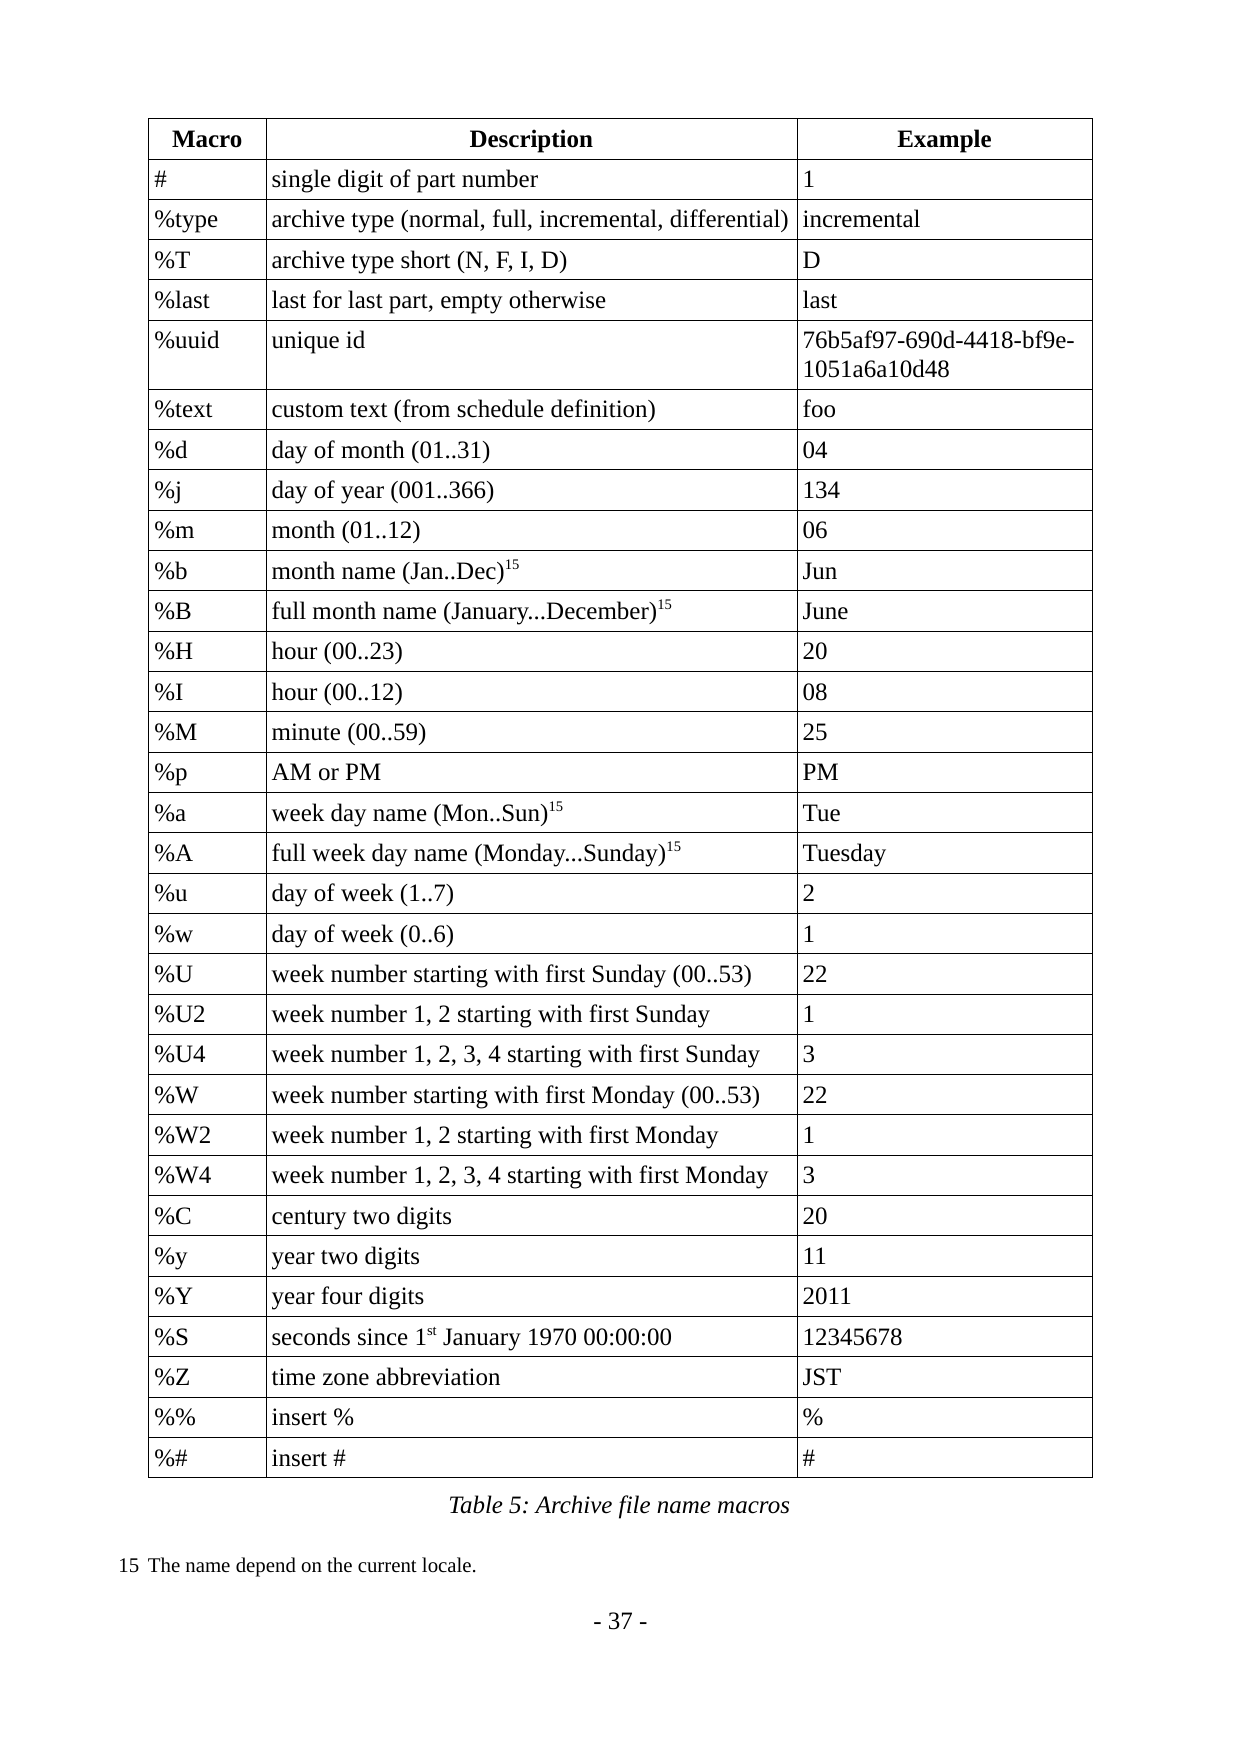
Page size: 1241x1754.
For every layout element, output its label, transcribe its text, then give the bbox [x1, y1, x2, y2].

table_cell year two digits [267, 1236, 797, 1276]
table_cell %I [149, 672, 266, 711]
table_cell day of year (001..366) [267, 470, 797, 510]
table_cell week number starting with first Sunday (00..53) [267, 954, 797, 993]
table_cell %text [149, 390, 266, 429]
table_cell time zone abbreviation [267, 1357, 797, 1397]
table_cell %Z [149, 1357, 266, 1397]
table_cell %W2 [149, 1115, 266, 1155]
table_cell year four digits [267, 1277, 797, 1316]
table_cell %A [149, 833, 266, 872]
table_cell week number 1, 2, 3, 4 starting with first Monday [267, 1156, 797, 1195]
table_cell %B [149, 591, 266, 631]
table_cell 25 [798, 712, 1092, 752]
table_cell PM [798, 753, 1092, 792]
table_cell 22 [798, 954, 1092, 993]
table_cell %U [149, 954, 266, 993]
table_cell %last [149, 280, 266, 320]
table_cell day of week (0..6) [267, 914, 797, 953]
table_cell full week day name (Monday...Sunday)15 [267, 833, 797, 872]
table_cell minute (00..59) [267, 712, 797, 752]
table_header Example [798, 119, 1092, 158]
table_cell unique id [267, 321, 797, 389]
table_cell %type [149, 200, 266, 239]
table_cell month name (Jan..Dec) [267, 551, 797, 590]
table_cell 20 [798, 1196, 1092, 1235]
table_cell # [798, 1438, 1092, 1477]
table_cell June [798, 591, 1092, 631]
table_cell % [798, 1398, 1092, 1437]
table_cell %y [149, 1236, 266, 1276]
table_cell week day name (Mon..Sun)15 [267, 793, 797, 832]
table_header Description [267, 119, 797, 158]
table_cell AM or PM [267, 753, 797, 792]
table_cell single digit of part number [267, 160, 797, 199]
table_cell Jun [798, 551, 1092, 590]
table_cell 1 [798, 914, 1092, 953]
table_cell %W4 [149, 1156, 266, 1195]
table_cell %W [149, 1075, 266, 1114]
table_cell 1 [798, 995, 1092, 1034]
table_cell %# [149, 1438, 266, 1477]
table_cell day of month (01..31) [267, 430, 797, 469]
table_cell insert % [267, 1398, 797, 1437]
table_cell Tue [798, 793, 1092, 832]
table_cell %p [149, 753, 266, 792]
table_cell %H [149, 632, 266, 671]
table_cell JST [798, 1357, 1092, 1397]
table_cell 2011 [798, 1277, 1092, 1316]
table_cell 08 [798, 672, 1092, 711]
table_cell 1 [798, 160, 1092, 199]
table_cell 06 [798, 511, 1092, 550]
table_cell %d [149, 430, 266, 469]
table_cell %M [149, 712, 266, 752]
table_cell %a [149, 793, 266, 832]
table_cell month (01..12) [267, 511, 797, 550]
table_cell 22 [798, 1075, 1092, 1114]
table_cell %% [149, 1398, 266, 1437]
table_cell incremental [798, 200, 1092, 239]
table_cell archive type (normal, full, incremental, differential) [267, 200, 797, 239]
table_cell 04 [798, 430, 1092, 469]
table_cell %T [149, 240, 266, 279]
table_cell century two digits [267, 1196, 797, 1235]
table_cell foo [798, 390, 1092, 429]
table_cell %uuid [149, 321, 266, 389]
table_cell hour (00..23) [267, 632, 797, 671]
table_cell 2 [798, 874, 1092, 913]
table_cell 20 [798, 632, 1092, 671]
table_cell %b [149, 551, 266, 590]
table_cell 11 [798, 1236, 1092, 1276]
table_cell week number 1, 2, 3, 4 starting with first Sunday [267, 1035, 797, 1074]
table_cell 76b5af97-690d-4418-bf9e-1051a6a10d48 [798, 321, 1092, 389]
table_cell D [798, 240, 1092, 279]
table_header Macro [149, 119, 266, 158]
table_cell %U2 [149, 995, 266, 1034]
table_cell %u [149, 874, 266, 913]
table_cell 3 [798, 1156, 1092, 1195]
table_cell archive type short (N, F, I, D) [267, 240, 797, 279]
text Table 5: Archive file name macros [118, 1490, 1122, 1518]
table_cell # [149, 160, 266, 199]
table_cell Tuesday [798, 833, 1092, 872]
table_cell 12345678 [798, 1317, 1092, 1356]
table_cell 3 [798, 1035, 1092, 1074]
table_cell %S [149, 1317, 266, 1356]
table_cell week number 1, 2 starting with first Monday [267, 1115, 797, 1155]
table_cell custom text (from schedule definition) [267, 390, 797, 429]
table_cell %C [149, 1196, 266, 1235]
table_cell day of week (1..7) [267, 874, 797, 913]
table_cell %U4 [149, 1035, 266, 1074]
table_cell last [798, 280, 1092, 320]
table_cell 1 [798, 1115, 1092, 1155]
table_cell week number starting with first Monday (00..53) [267, 1075, 797, 1114]
table_cell insert # [267, 1438, 797, 1477]
table_cell week number 1, 2 starting with first Sunday [267, 995, 797, 1034]
table_cell %j [149, 470, 266, 510]
table_cell %w [149, 914, 266, 953]
table_cell 134 [798, 470, 1092, 510]
table_cell %m [149, 511, 266, 550]
table_cell last for last part, empty otherwise [267, 280, 797, 320]
table_cell %Y [149, 1277, 266, 1316]
table_cell hour (00..12) [267, 672, 797, 711]
table_cell full month name (January...December)15 [267, 591, 797, 631]
table_cell seconds since 1st January 1970 00:00:00 [267, 1317, 797, 1356]
